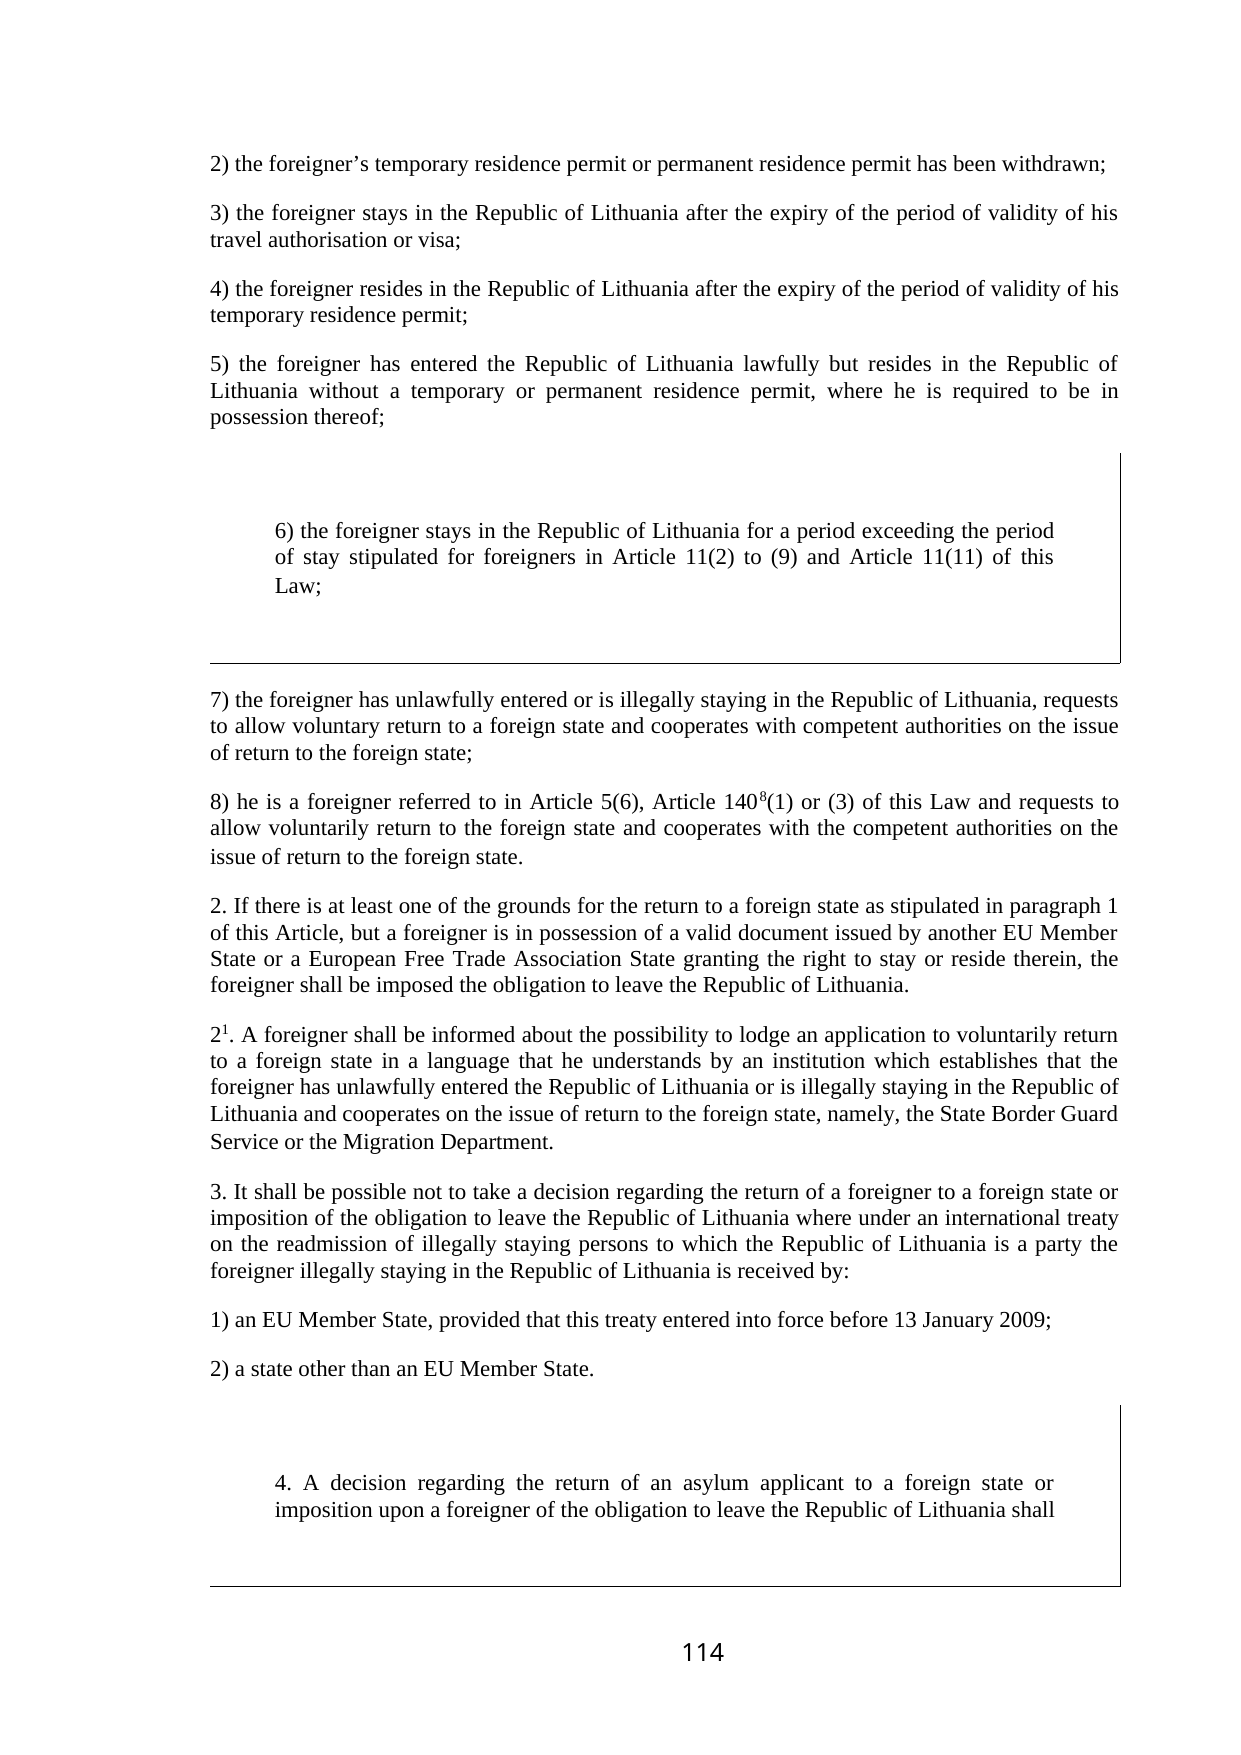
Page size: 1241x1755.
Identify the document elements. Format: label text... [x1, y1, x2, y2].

text 1) an EU Member State, provided that this treaty entered into force before 13 January 2009; [210, 1306, 1120, 1332]
text 8) he is a foreigner referred to in Article 5(6), Article 1408(1) or (3) of this Law and requests to allow voluntarily return to the foreign state and cooperates with the competent authorities on the issue of return to the foreign state. [210, 788, 1120, 869]
text 2) the foreigner’s temporary residence permit or permanent residence permit has been withdrawn; [210, 150, 1120, 176]
text 4) the foreigner resides in the Republic of Lithuania after the expiry of the period of validity of his temporary residence permit; [210, 275, 1120, 328]
text 4. A decision regarding the return of an asylum applicant to a foreign state or imposition upon a foreigner of the obligation to leave the Republic of Lithuania shall [210, 1405, 1120, 1586]
text 5) the foreigner has entered the Republic of Lithuania lawfully but resides in the Republic of Lithuania without a temporary or permanent residence permit, where he is required to be in possession thereof; [210, 351, 1120, 429]
text 3. It shall be possible not to take a decision regarding the return of a foreigner to a foreign state or imposition of the obligation to leave the Republic of Lithuania where under an international treaty on the readmission of illegally staying persons to which the Republic of Lithuania is a party the foreigner illegally staying in the Republic of Lithuania is received by: [210, 1178, 1120, 1283]
text 2. If there is at least one of the grounds for the return to a foreign state as stipulated in paragraph 1 of this Article, but a foreigner is in possession of a valid document issued by another EU Member State or a European Free Trade Association State granting the right to stay or reside therein, the foreigner shall be imposed the obligation to leave the Republic of Lithuania. [210, 892, 1120, 998]
text 7) the foreigner has unlawfully entered or is illegally staying in the Republic of Lithuania, requests to allow voluntary return to a foreign state and cooperates with competent authorities on the issue of return to the foreign state; [210, 686, 1120, 765]
text 2) a state other than an EU Member State. [210, 1355, 1120, 1382]
text 6) the foreigner stays in the Republic of Lithuania for a period exceeding the period of stay stipulated for foreigners in Article 11(2) to (9) and Article 11(11) of this Law; [210, 452, 1120, 663]
text 3) the foreigner stays in the Republic of Lithuania after the expiry of the period of validity of his travel authorisation or visa; [210, 199, 1120, 252]
text 21. A foreigner shall be informed about the possibility to lodge an application to voluntarily return to a foreign state in a language that he understands by an institution which establishes that the foreigner has unlawfully entered the Republic of Lithuania or is illegally staying in the Republic of Lithuania and cooperates on the issue of return to the foreign state, namely, the State Border Guard Service or the Migration Department. [210, 1021, 1120, 1155]
